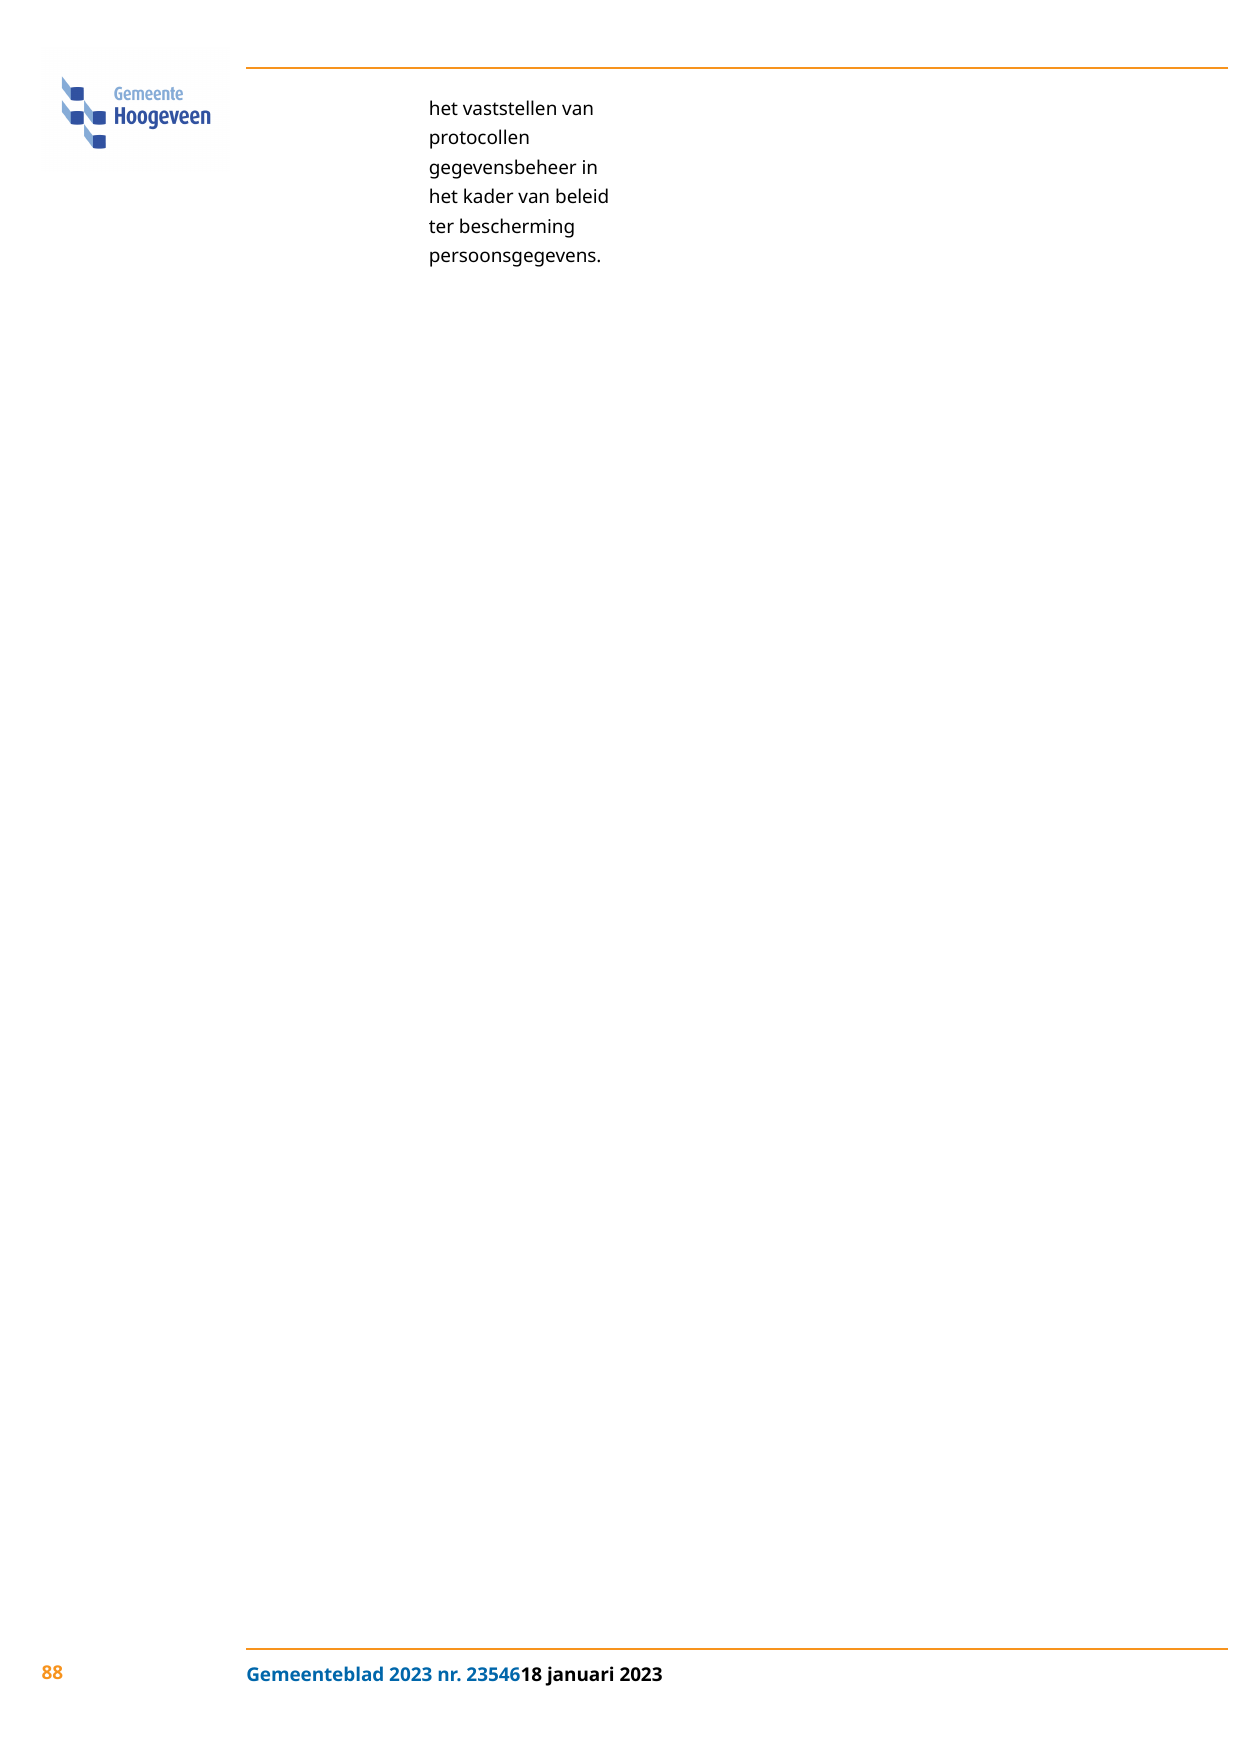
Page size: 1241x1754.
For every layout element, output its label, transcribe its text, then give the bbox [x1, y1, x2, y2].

table_cell [609, 95, 790, 268]
table_cell [790, 95, 971, 268]
picture [41, 47, 231, 172]
table_cell [971, 95, 1152, 268]
table_cell het vaststellen van protocollen gegevensbeheer in het kader van beleid ter bescherming persoonsgegevens. [429, 95, 609, 268]
table_cell [248, 95, 429, 268]
